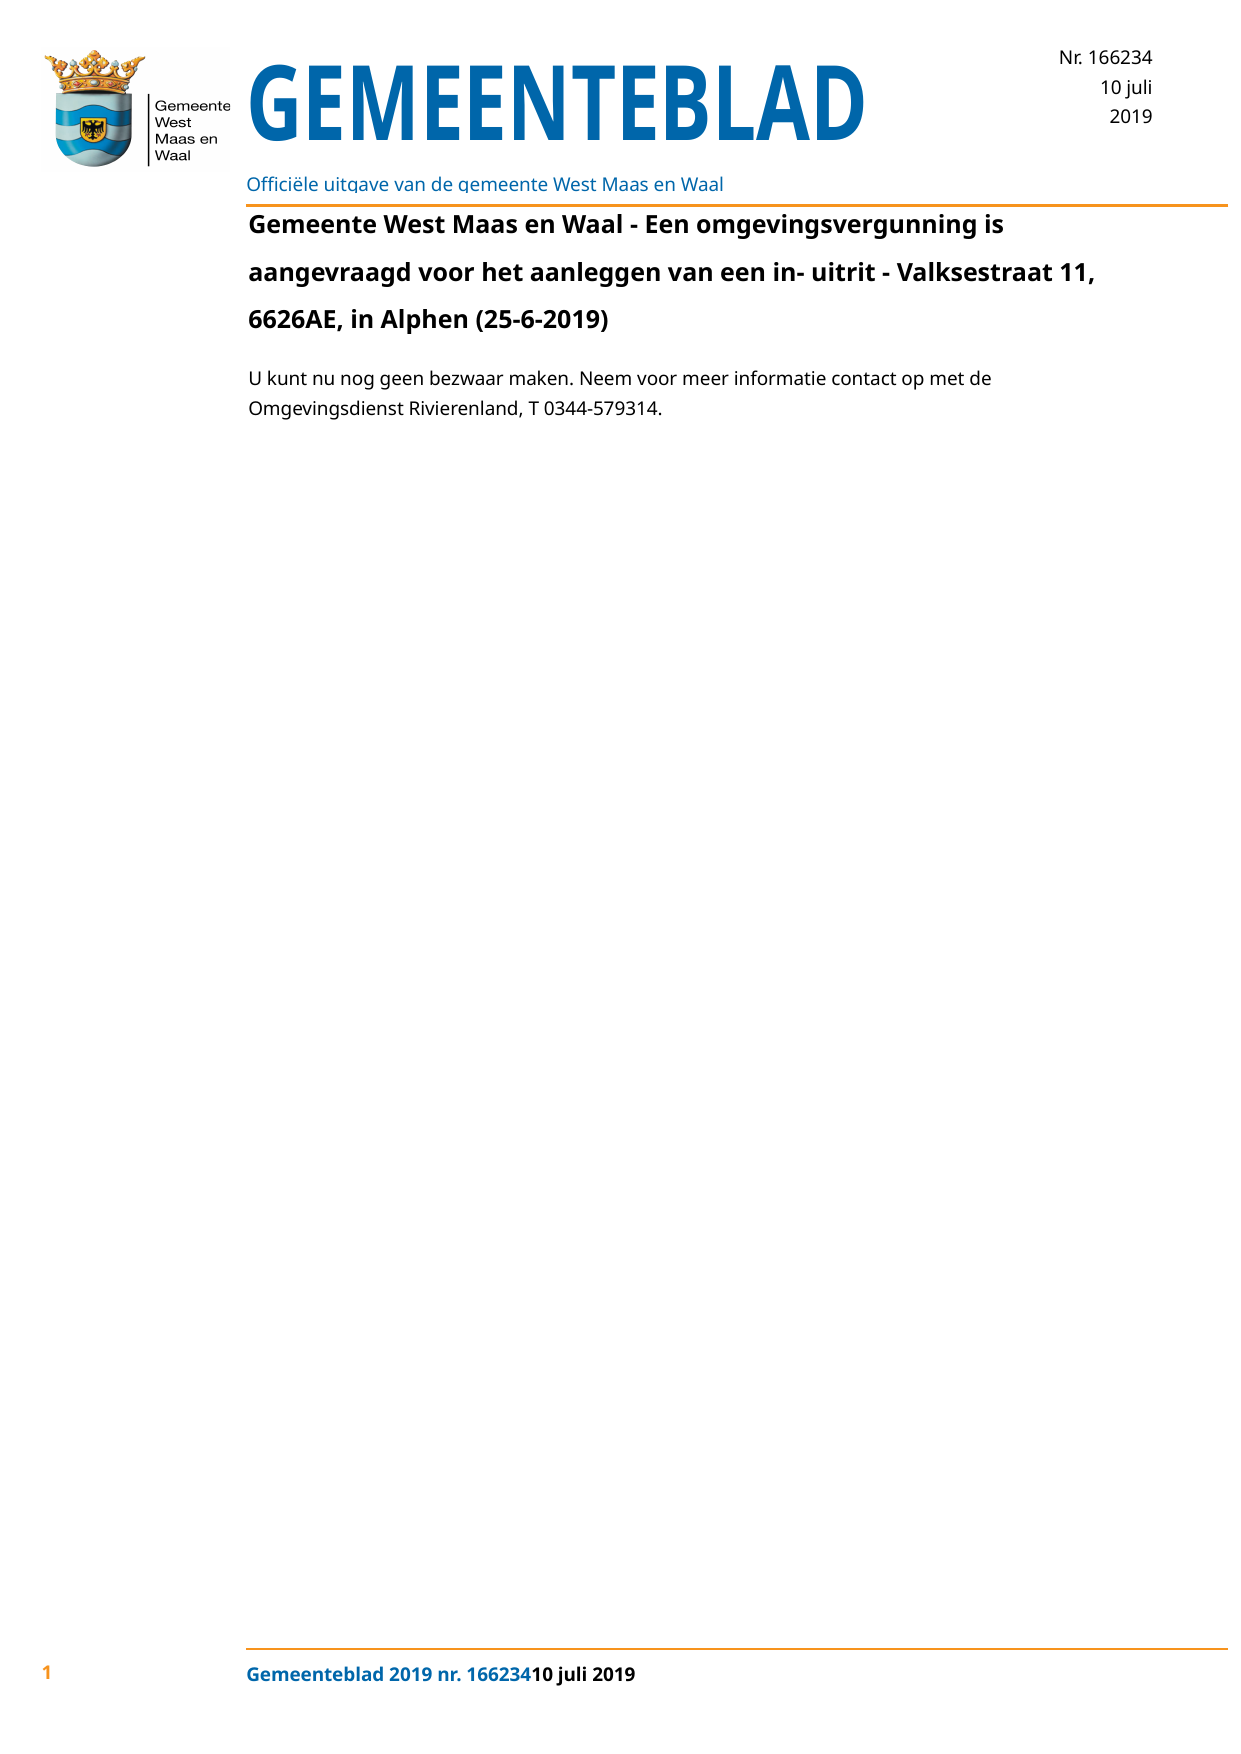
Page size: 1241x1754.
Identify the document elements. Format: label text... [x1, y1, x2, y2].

text Gemeente West Maas en Waal - Een omgevingsvergunning is aangevraagd voor het aanleggen van een in- uitrit - Valksestraat 11, 6626AE, in Alphen (25-6-2019) [248, 207, 1152, 336]
picture [41, 47, 231, 172]
text U kunt nu nog geen bezwaar maken. Neem voor meer informatie contact op met de Omgevingsdienst Rivierenland, T 0344-579314. [248, 366, 1152, 421]
